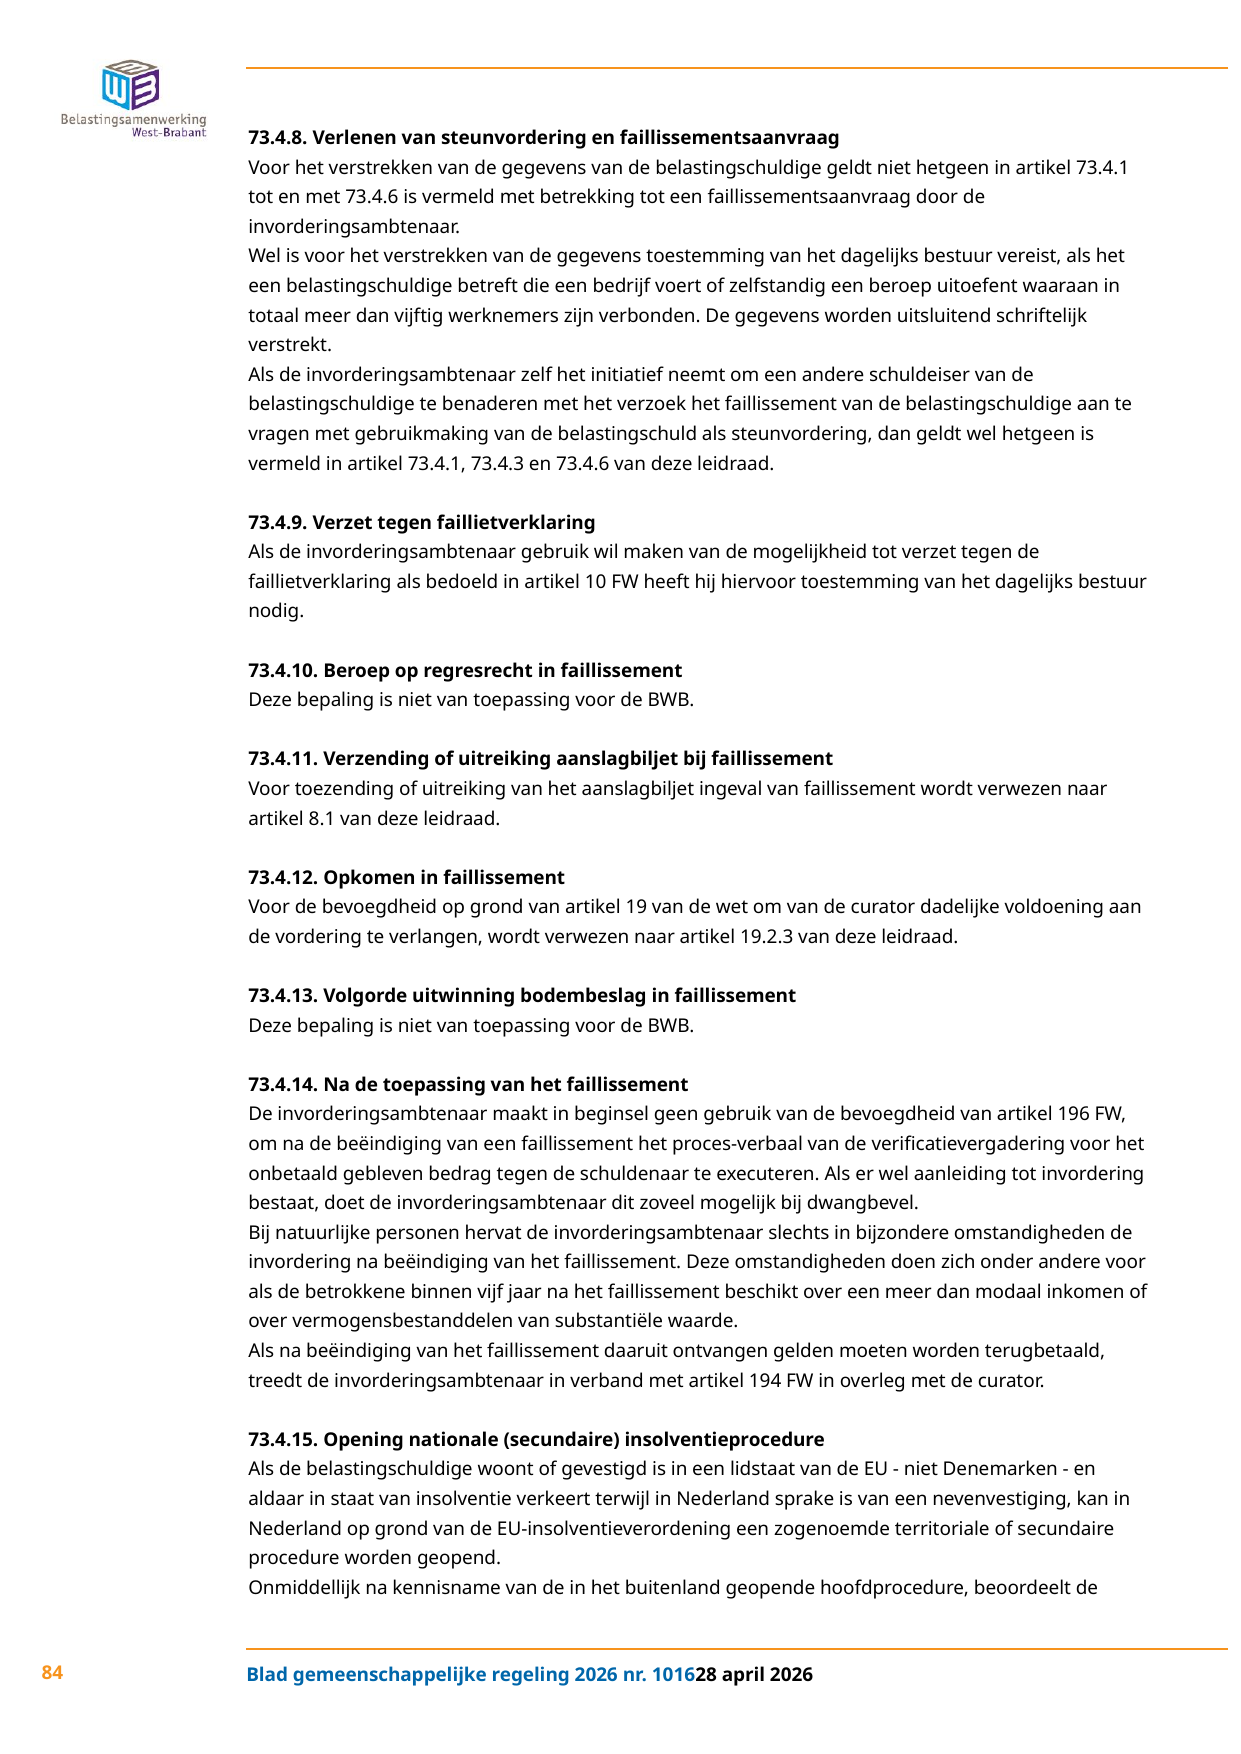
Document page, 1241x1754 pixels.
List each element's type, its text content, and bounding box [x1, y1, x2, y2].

text Als de invorderingsambtenaar gebruik wil maken van de mogelijkheid tot verzet tegen de faillietverklaring als bedoeld in artikel 10 FW heeft hij hiervoor toestemming van het dagelijks bestuur nodig. [248, 538, 1152, 623]
text Onmiddellijk na kennisname van de in het buitenland geopende hoofdprocedure, beoordeelt de [248, 1574, 1152, 1600]
text Als de invorderingsambtenaar zelf het initiatief neemt om een andere schuldeiser van de belastingschuldige te benaderen met het verzoek het faillissement van de belastingschuldige aan te vragen met gebruikmaking van de belastingschuld als steunvordering, dan geldt wel hetgeen is vermeld in artikel 73.4.1, 73.4.3 en 73.4.6 van deze leidraad. [248, 361, 1152, 476]
text 73.4.10. Beroep op regresrecht in faillissement [248, 657, 1152, 683]
text 73.4.14. Na de toepassing van het faillissement [248, 1071, 1152, 1097]
text 73.4.12. Opkomen in faillissement [248, 864, 1152, 890]
text Voor het verstrekken van de gegevens van de belastingschuldige geldt niet hetgeen in artikel 73.4.1 tot en met 73.4.6 is vermeld met betrekking tot een faillissementsaanvraag door de invorderingsambtenaar. [248, 154, 1152, 239]
text 73.4.8. Verlenen van steunvordering en faillissementsaanvraag [248, 124, 1152, 150]
text Deze bepaling is niet van toepassing voor de BWB. [248, 1012, 1152, 1038]
text Wel is voor het verstrekken van de gegevens toestemming van het dagelijks bestuur vereist, als het een belastingschuldige betreft die een bedrijf voert of zelfstandig een beroep uitoefent waaraan in totaal meer dan vijftig werknemers zijn verbonden. De gegevens worden uitsluitend schriftelijk verstrekt. [248, 243, 1152, 357]
text Voor de bevoegdheid op grond van artikel 19 van de wet om van de curator dadelijke voldoening aan de vordering te verlangen, wordt verwezen naar artikel 19.2.3 van deze leidraad. [248, 893, 1152, 949]
text Als de belastingschuldige woont of gevestigd is in een lidstaat van de EU - niet Denemarken - en aldaar in staat van insolventie verkeert terwijl in Nederland sprake is van een nevenvestiging, kan in Nederland op grond van de EU-insolventieverordening een zogenoemde territoriale of secundaire procedure worden geopend. [248, 1456, 1152, 1570]
text 73.4.11. Verzending of uitreiking aanslagbiljet bij faillissement [248, 746, 1152, 771]
text Voor toezending of uitreiking van het aanslagbiljet ingeval van faillissement wordt verwezen naar artikel 8.1 van deze leidraad. [248, 775, 1152, 831]
text Als na beëindiging van het faillissement daaruit ontvangen gelden moeten worden terugbetaald, treedt de invorderingsambtenaar in verband met artikel 194 FW in overleg met de curator. [248, 1337, 1152, 1393]
text 73.4.15. Opening nationale (secundaire) insolventieprocedure [248, 1426, 1152, 1452]
text Bij natuurlijke personen hervat de invorderingsambtenaar slechts in bijzondere omstandigheden de invordering na beëindiging van het faillissement. Deze omstandigheden doen zich onder andere voor als de betrokkene binnen vijf jaar na het faillissement beschikt over een meer dan modaal inkomen of over vermogensbestanddelen van substantiële waarde. [248, 1219, 1152, 1333]
text 73.4.13. Volgorde uitwinning bodembeslag in faillissement [248, 982, 1152, 1008]
text 73.4.9. Verzet tegen faillietverklaring [248, 509, 1152, 535]
text De invorderingsambtenaar maakt in beginsel geen gebruik van de bevoegdheid van artikel 196 FW, om na de beëindiging van een faillissement het proces-verbaal van de verificatievergadering voor het onbetaald gebleven bedrag tegen de schuldenaar te executeren. Als er wel aanleiding tot invordering bestaat, doet de invorderingsambtenaar dit zoveel mogelijk bij dwangbevel. [248, 1101, 1152, 1215]
text Deze bepaling is niet van toepassing voor de BWB. [248, 686, 1152, 712]
picture [41, 47, 231, 172]
